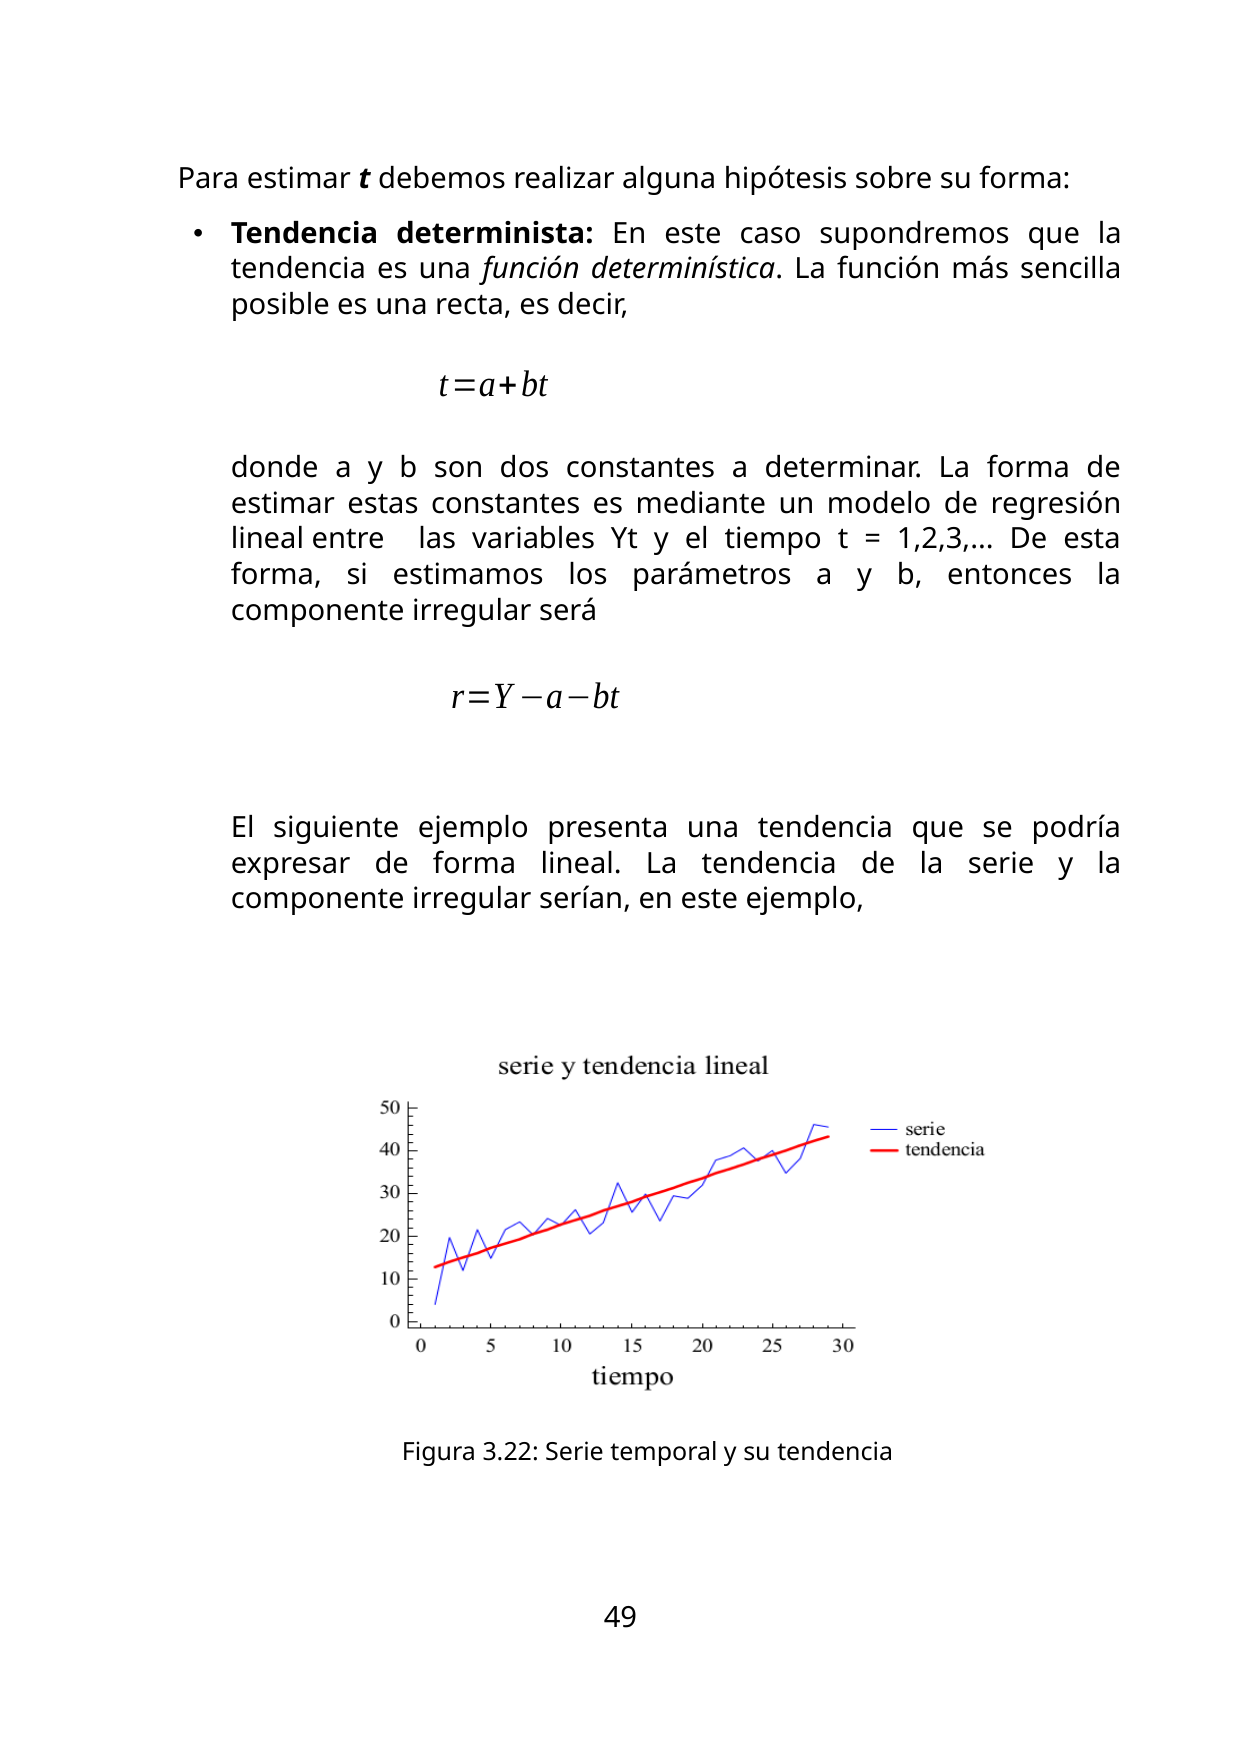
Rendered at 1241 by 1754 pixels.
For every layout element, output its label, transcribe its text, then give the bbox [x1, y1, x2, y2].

text Figura 3.22: Serie temporal y su tendencia [260, 1417, 1035, 1468]
list donde a y b son dos constantes a determinar. La forma de estimar estas constantes es mediante un modelo de regresión lineal entre las variables Yt y el tiempo t = 1,2,3,... De esta forma, si estimamos los parámetros a y b, entonces la componente irregular será [193, 446, 1122, 629]
list El siguiente ejemplo presenta una tendencia que se podría expresar de forma lineal. La tendencia de la serie y la componente irregular serían, en este ejemplo, [193, 806, 1122, 917]
text Para estimar t debemos realizar alguna hipótesis sobre su forma: [118, 158, 1122, 197]
picture [279, 1021, 1016, 1417]
list Tendencia determinista: En este caso supondremos que la tendencia es una función determinística. La función más sencilla posible es una recta, es decir, [193, 212, 1122, 323]
